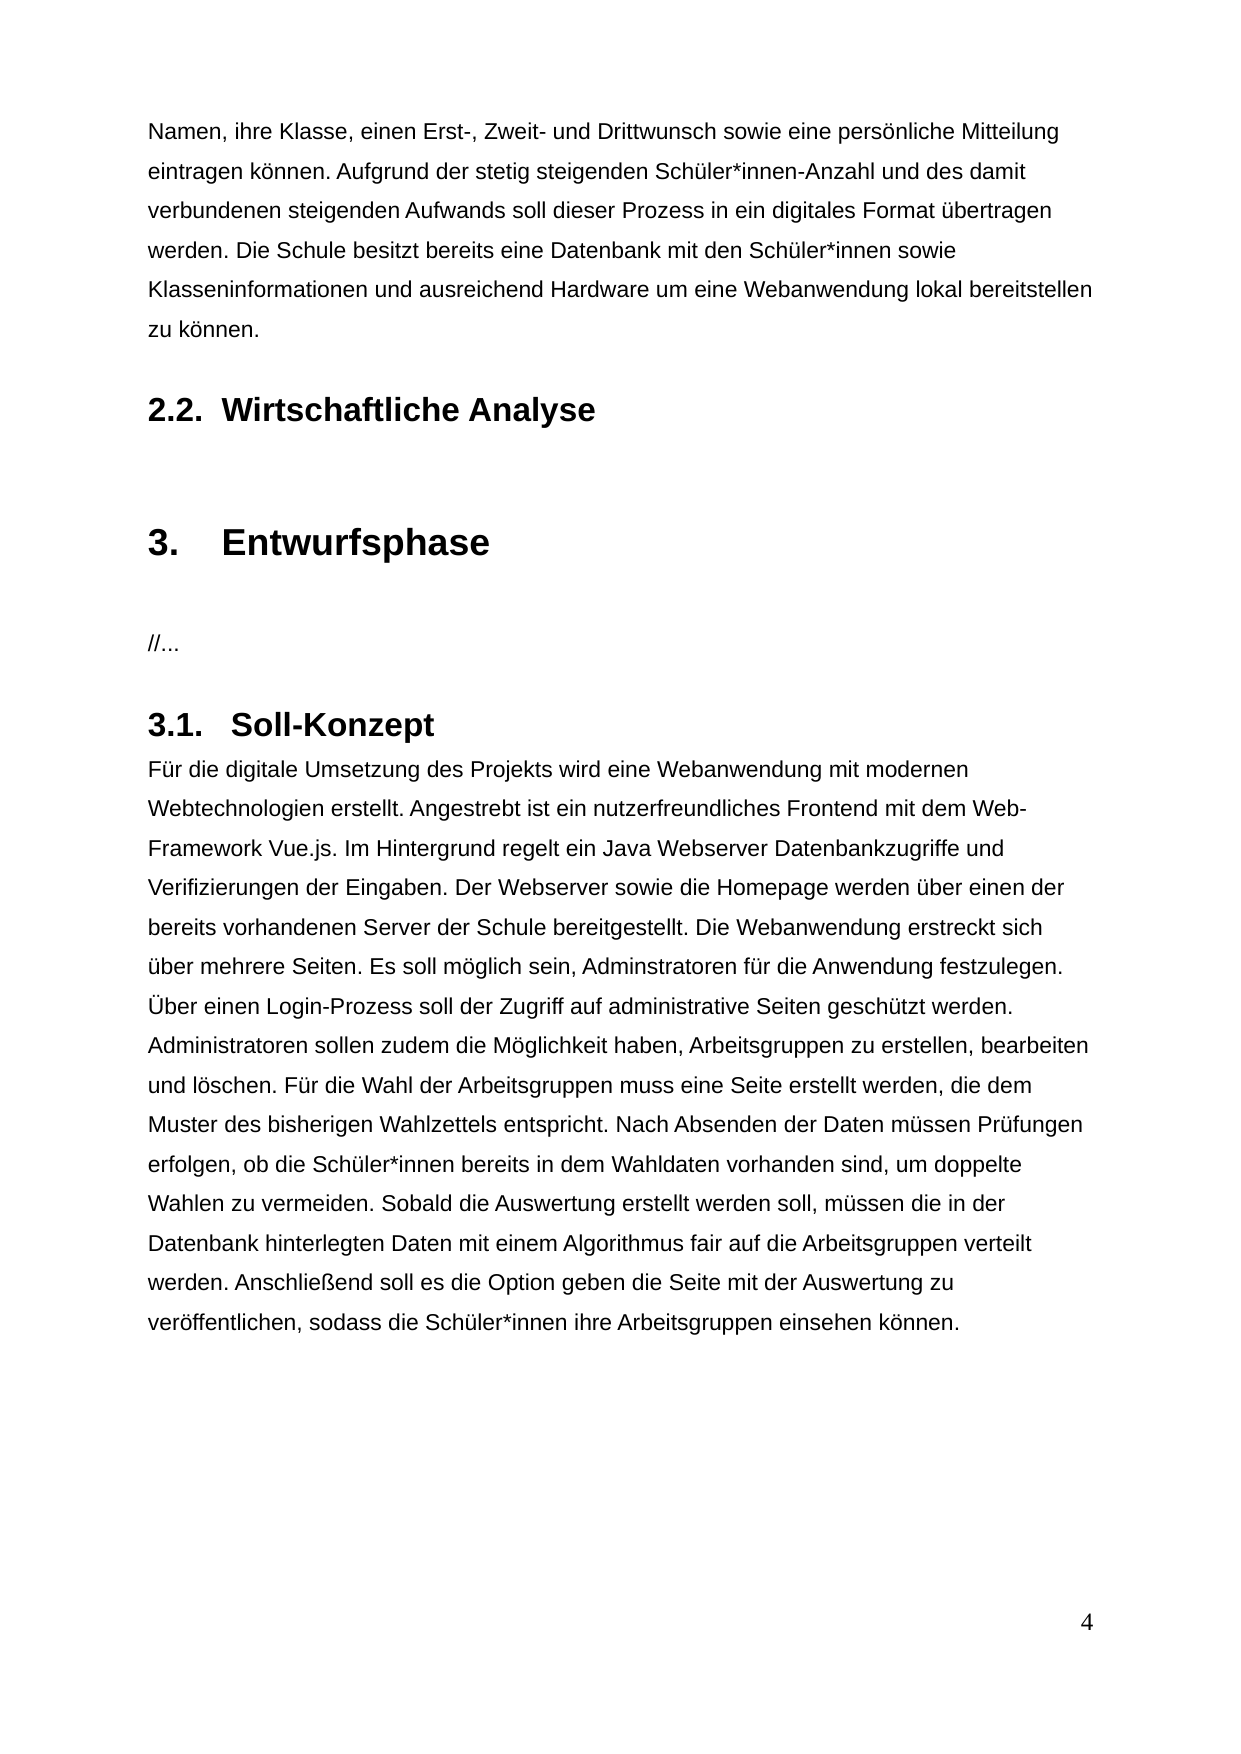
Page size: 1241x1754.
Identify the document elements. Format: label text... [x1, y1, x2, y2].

text Für die digitale Umsetzung des Projekts wird eine Webanwendung mit modernen Webtechnologien erstellt. Angestrebt ist ein nutzerfreundliches Frontend mit dem Web-Framework Vue.js. Im Hintergrund regelt ein Java Webserver Datenbankzugriffe und Verifizierungen der Eingaben. Der Webserver sowie die Homepage werden über einen der bereits vorhandenen Server der Schule bereitgestellt. Die Webanwendung erstreckt sich über mehrere Seiten. Es soll möglich sein, Adminstratoren für die Anwendung festzulegen. Über einen Login-Prozess soll der Zugriff auf administrative Seiten geschützt werden. Administratoren sollen zudem die Möglichkeit haben, Arbeitsgruppen zu erstellen, bearbeiten und löschen. Für die Wahl der Arbeitsgruppen muss eine Seite erstellt werden, die dem Muster des bisherigen Wahlzettels entspricht. Nach Absenden der Daten müssen Prüfungen erfolgen, ob die Schüler*innen bereits in dem Wahldaten vorhanden sind, um doppelte Wahlen zu vermeiden. Sobald die Auswertung erstellt werden soll, müssen die in der Datenbank hinterlegten Daten mit einem Algorithmus fair auf die Arbeitsgruppen verteilt werden. Anschließend soll es die Option geben die Seite mit der Auswertung zu veröffentlichen, sodass die Schüler*innen ihre Arbeitsgruppen einsehen können. [148, 756, 1093, 1335]
subtitle Soll-Konzept [148, 705, 1093, 743]
text //... [148, 630, 1093, 656]
text Namen, ihre Klasse, einen Erst-, Zweit- und Drittwunsch sowie eine persönliche Mitteilung eintragen können. Aufgrund der stetig steigenden Schüler*innen-Anzahl und des damit verbundenen steigenden Aufwands soll dieser Prozess in ein digitales Format übertragen werden. Die Schule besitzt bereits eine Datenbank mit den Schüler*innen sowie Klasseninformationen und ausreichend Hardware um eine Webanwendung lokal bereitstellen zu können. [148, 118, 1093, 342]
subtitle Entwurfsphase [148, 520, 1093, 563]
subtitle Wirtschaftliche Analyse [148, 390, 1093, 429]
